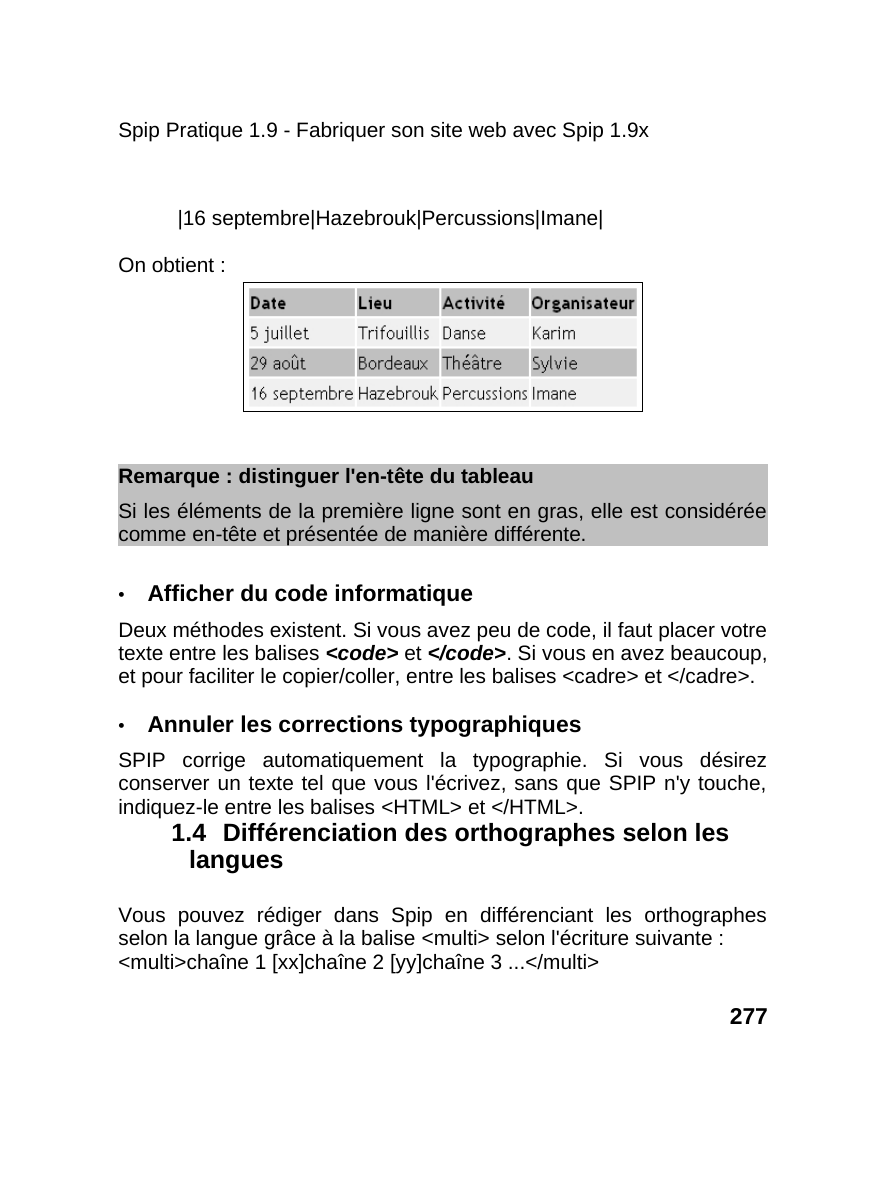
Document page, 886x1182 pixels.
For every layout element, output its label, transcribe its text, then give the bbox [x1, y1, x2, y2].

subtitle Afficher du code informatique [118, 581, 768, 607]
subtitle Annuler les corrections typographiques [118, 711, 768, 737]
text SPIP corrige automatiquement la typographie. Si vous désirez conserver un texte tel que vous l'écrivez, sans que SPIP n'y touche, indiquez-le entre les balises <HTML> et </HTML>. [118, 749, 768, 818]
text Vous pouvez rédiger dans Spip en différenciant les orthographes selon la langue grâce à la balise <multi> selon l'écriture suivante : [118, 904, 768, 950]
text On obtient : [118, 253, 768, 276]
text |16 septembre|Hazebrouk|Percussions|Imane| [177, 207, 768, 230]
text Deux méthodes existent. Si vous avez peu de code, il faut placer votre texte entre les balises <code> et </code>. Si vous en avez beaucoup, et pour faciliter le copier/coller, entre les balises <cadre> et </cadre>. [118, 618, 768, 688]
text Si les éléments de la première ligne sont en gras, elle est considérée comme en-tête et présentée de manière différente. [118, 499, 768, 546]
text Remarque : distinguer l'en-tête du tableau [118, 464, 768, 488]
text <multi>chaîne 1 [xx]chaîne 2 [yy]chaîne 3 ...</multi> [118, 950, 768, 973]
picture [246, 286, 640, 409]
list Différenciation des orthographes selon les langues [171, 818, 768, 874]
